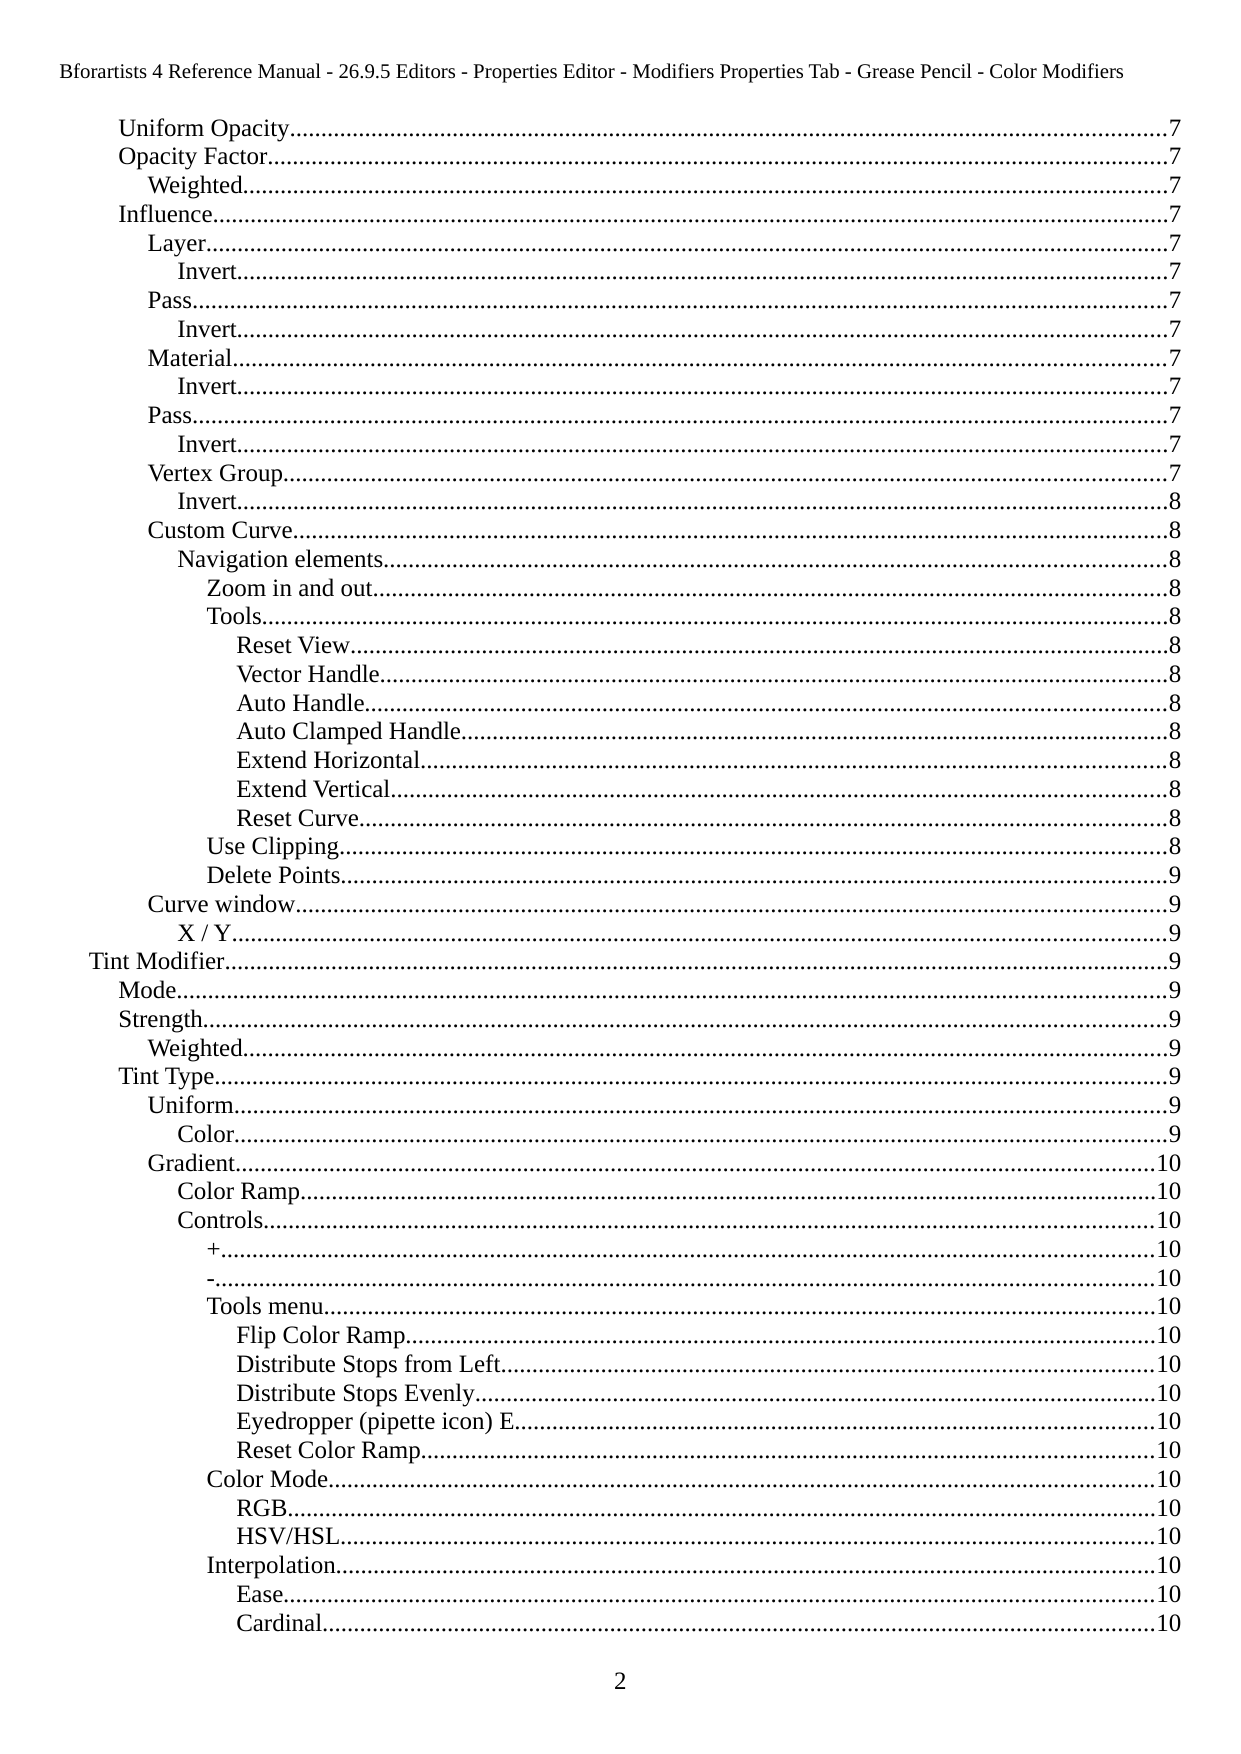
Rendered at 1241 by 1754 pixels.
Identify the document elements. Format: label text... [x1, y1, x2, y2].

text Weighted 9 [147, 1033, 1181, 1061]
text Invert 7 [177, 429, 1181, 458]
text Use Clipping 8 [206, 831, 1181, 860]
text Cardinal 10 [236, 1608, 1181, 1636]
text Tint Type 9 [118, 1061, 1181, 1090]
text + 10 [206, 1234, 1181, 1263]
text Invert 8 [177, 486, 1181, 515]
text Ease 10 [236, 1579, 1181, 1608]
text Invert 7 [177, 256, 1181, 285]
text Color 9 [177, 1119, 1181, 1148]
text Vector Handle 8 [236, 659, 1181, 688]
text Gradient 10 [147, 1148, 1181, 1176]
text Reset Color Ramp 10 [236, 1435, 1181, 1464]
text Flip Color Ramp 10 [236, 1320, 1181, 1349]
text Mode 9 [118, 975, 1181, 1004]
text Navigation elements 8 [177, 544, 1181, 573]
text Distribute Stops from Left 10 [236, 1349, 1181, 1378]
text Eyedropper (pipette icon) E 10 [236, 1406, 1181, 1435]
text Auto Clamped Handle 8 [236, 716, 1181, 745]
text - 10 [206, 1263, 1181, 1291]
text Weighted 7 [147, 170, 1181, 199]
text Invert 7 [177, 371, 1181, 400]
text Pass 7 [147, 400, 1181, 429]
text Controls 10 [177, 1205, 1181, 1234]
text Layer 7 [147, 228, 1181, 256]
text Interpolation 10 [206, 1550, 1181, 1579]
text Opacity Factor 7 [118, 141, 1181, 170]
text X / Y 9 [177, 918, 1181, 946]
text Invert 7 [177, 314, 1181, 343]
text HSV/HSL 10 [236, 1521, 1181, 1550]
text Zoom in and out 8 [206, 573, 1181, 601]
text Pass 7 [147, 285, 1181, 314]
text Uniform Opacity 7 [118, 113, 1181, 141]
text Reset View 8 [236, 630, 1181, 659]
text Curve window 9 [147, 889, 1181, 918]
text Custom Curve 8 [147, 515, 1181, 544]
text Reset Curve 8 [236, 803, 1181, 831]
text RGB 10 [236, 1493, 1181, 1521]
text Tint Modifier 9 [88, 946, 1181, 975]
text Extend Vertical 8 [236, 774, 1181, 803]
text Delete Points 9 [206, 860, 1181, 889]
text Color Ramp 10 [177, 1176, 1181, 1205]
text Influence 7 [118, 199, 1181, 228]
text Strength 9 [118, 1004, 1181, 1033]
text Distribute Stops Evenly 10 [236, 1378, 1181, 1406]
text Uniform 9 [147, 1090, 1181, 1119]
text Tools menu 10 [206, 1291, 1181, 1320]
text Material 7 [147, 343, 1181, 371]
text Auto Handle 8 [236, 688, 1181, 716]
text Tools 8 [206, 601, 1181, 630]
text Vertex Group 7 [147, 458, 1181, 486]
text Color Mode 10 [206, 1464, 1181, 1493]
text Extend Horizontal 8 [236, 745, 1181, 774]
